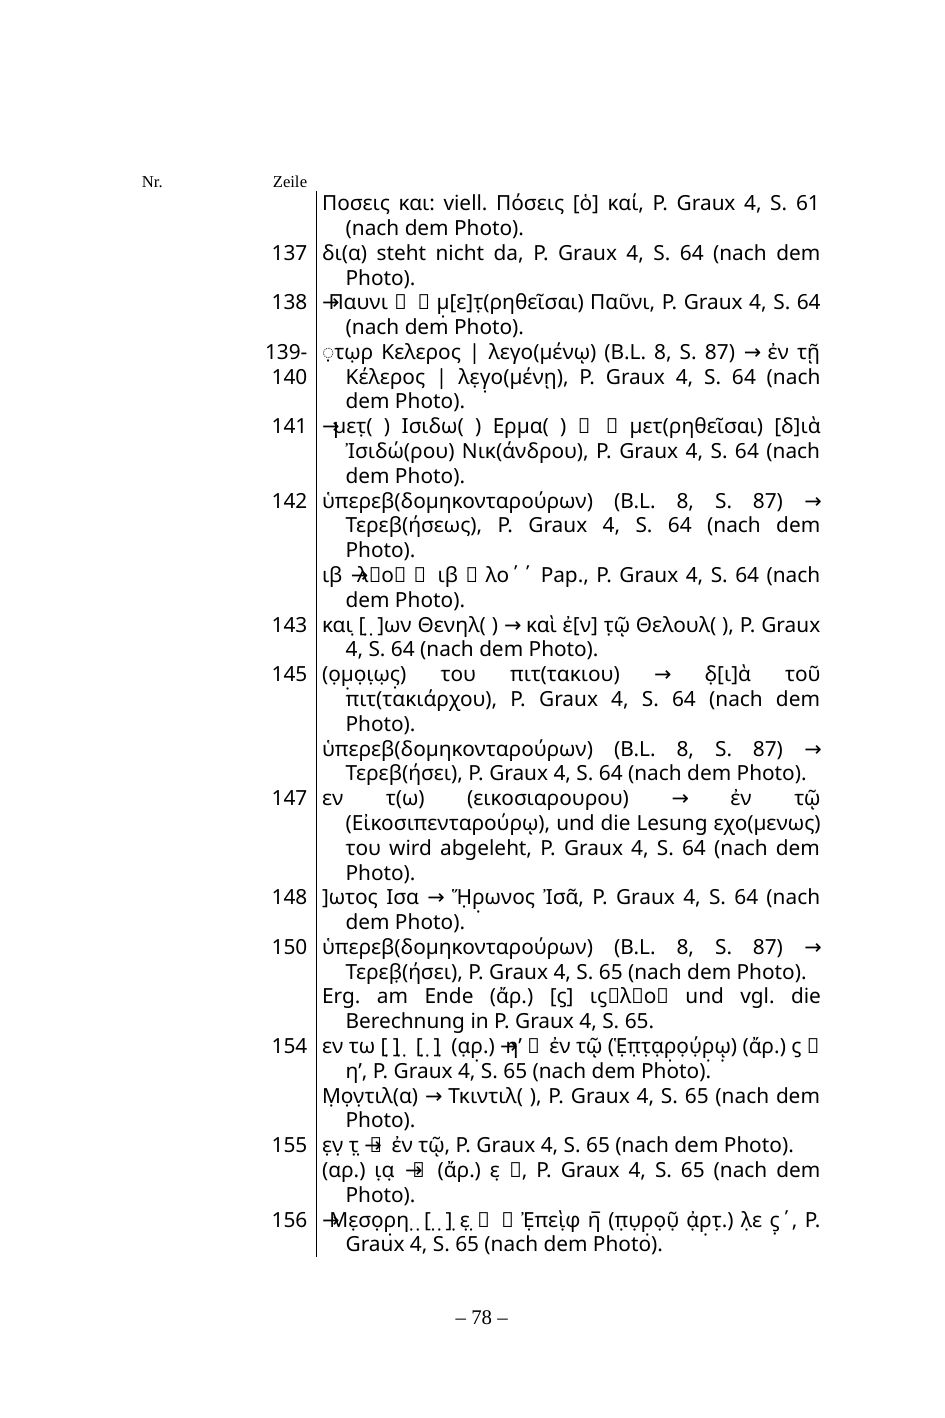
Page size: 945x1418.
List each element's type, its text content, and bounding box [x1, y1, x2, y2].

table_cell 141 [224, 414, 316, 488]
table_cell (ο̣μ̣ο̣ι̣ω̣ς̣) του πιτ(τακιου) → δ̣[ι]ὰ τοῦ πιτ(τακιάρχου), P. Graux 4, S. 64 (nach dem Photo). [317, 662, 827, 736]
table_cell  Παυνι →  μ̣[ε]τ̣(ρηθεῖσαι) Παῦνι, P. Graux 4, S. 64 (nach dem Photo). [317, 290, 827, 339]
table_cell 148 [224, 885, 316, 934]
table_cell εν τω [ ̣] ̣ ̣ [ ̣ ̣] ̣ (α̣ρ̣.)  η’ → ἐν τῷ (Ἑ̣π̣τ̣α̣ρ̣ο̣ύ̣ρ̣ῳ̣) (ἄρ.) ϛ  η’, P. Graux 4, S. 65 (nach dem Photo). [317, 1034, 827, 1083]
table_cell 154 [224, 1034, 316, 1083]
table_cell [136, 191, 224, 240]
table_cell [136, 1083, 224, 1133]
table_cell ὑπερεβ(δομηκονταρούρων) (B.L. 8, S. 87) → Τερεβ̣(ήσει), P. Graux 4, S. 65 (nach dem Photo). [317, 935, 827, 984]
table_cell [136, 984, 224, 1034]
table_cell 142 [224, 488, 316, 563]
table_cell εν τ(ω) (εικοσιαρουρου) → ἐν τῷ (Εἰκοσιπενταρούρῳ), und die Lesung εχο(μενως) του wird abgeleht, P. Graux 4, S. 64 (nach dem Photo). [317, 786, 827, 885]
table_cell [136, 1158, 224, 1207]
table_cell [136, 488, 224, 563]
table_cell Ποσεις και: viell. Πόσεις [ὁ] καί, P. Graux 4, S. 61 (nach dem Photo). [317, 191, 827, 240]
table_cell ̣τω̣ρ Κελερος | λεγο(μένῳ) (B.L. 8, S. 87) → ἐν τῇ Κέλερος | λε̣γ̣ο(μένῃ), P. Graux 4, S. 64 (nach dem Photo). [317, 340, 827, 414]
table_cell 150 [224, 935, 316, 984]
table_cell 145 [224, 662, 316, 736]
table_cell ιβ  λο → ιβ  λο΄΄ Pap., P. Graux 4, S. 64 (nach dem Photo). [317, 563, 827, 612]
table_cell Erg. am Ende (ἄρ.) [ϛ] ιϛλο und vgl. die Berechnung in P. Graux 4, S. 65. [317, 984, 827, 1034]
table_cell 139-140 [224, 340, 316, 414]
table_cell  Με̣σο̣ρ̣η ̣ ̣[ ̣ ̣] ̣ε̣ ̣→  Ἐ̣πεὶ̣φ η̅ (π̣υ̣ρ̣ο̣ῦ̣ ἀ̣ρ̣τ̣.) λ̣ε ϛ̣΄, P. Graux 4, S. 65 (nach dem Photo). [317, 1207, 827, 1257]
table_cell Μ̣ο̣ν̣τιλ(α) → Τκιντιλ( ), P. Graux 4, S. 65 (nach dem Photo). [317, 1083, 827, 1133]
table_cell [136, 885, 224, 934]
table_cell 138 [224, 290, 316, 339]
table_cell [136, 414, 224, 488]
table_cell  μετ̣( ) Ισιδω( ) Ερμα( ) →  μετ(ρηθεῖσαι) [δ]ιὰ Ἰσιδώ(ρου) Νικ(άνδρου), P. Graux 4, S. 64 (nach dem Photo). [317, 414, 827, 488]
table_cell και ̣[ ̣ ̣]ων Θενηλ( ) → καὶ ἐ[ν] τ̣ῷ Θελουλ( ), P. Graux 4, S. 64 (nach dem Photo). [317, 612, 827, 662]
table_cell 156 [224, 1207, 316, 1257]
table_cell [136, 612, 224, 662]
table_cell ]ωτος Ισα → Ἥ̣ρ̣ωνος Ἰσᾶ, P. Graux 4, S. 64 (nach dem Photo). [317, 885, 827, 934]
table_cell ε̣ν̣ τ̣ ̣ → ἐν τῷ, P. Graux 4, S. 65 (nach dem Photo). [317, 1133, 827, 1158]
table_cell [136, 786, 224, 885]
table_cell 155 [224, 1133, 316, 1158]
table_cell 143 [224, 612, 316, 662]
table_cell 137 [224, 240, 316, 290]
table_cell [224, 1158, 316, 1207]
table_cell δι(α) steht nicht da, P. Graux 4, S. 64 (nach dem Photo). [317, 240, 827, 290]
table_cell [136, 1207, 224, 1257]
table_cell [136, 1133, 224, 1158]
table_cell [224, 191, 316, 240]
table_cell [224, 984, 316, 1034]
table_cell [136, 290, 224, 339]
table_cell [136, 563, 224, 612]
table_cell [224, 1083, 316, 1133]
table_cell [224, 563, 316, 612]
table_cell ὑπερεβ(δομηκονταρούρων) (B.L. 8, S. 87) → Τερεβ(ήσεως), P. Graux 4, S. 64 (nach dem Photo). [317, 488, 827, 563]
table_cell [136, 240, 224, 290]
table_cell [136, 662, 224, 736]
table_cell [136, 1034, 224, 1083]
table_cell [136, 935, 224, 984]
table_cell (αρ.) ι̣α̣  → (ἄρ.) ε̣ , P. Graux 4, S. 65 (nach dem Photo). [317, 1158, 827, 1207]
table_cell [136, 736, 224, 786]
table_cell [136, 340, 224, 414]
table_cell 147 [224, 786, 316, 885]
table_cell ὑπερεβ(δομηκονταρούρων) (B.L. 8, S. 87) → Τερεβ(ήσει), P. Graux 4, S. 64 (nach dem Photo). [317, 736, 827, 786]
table_cell [224, 736, 316, 786]
